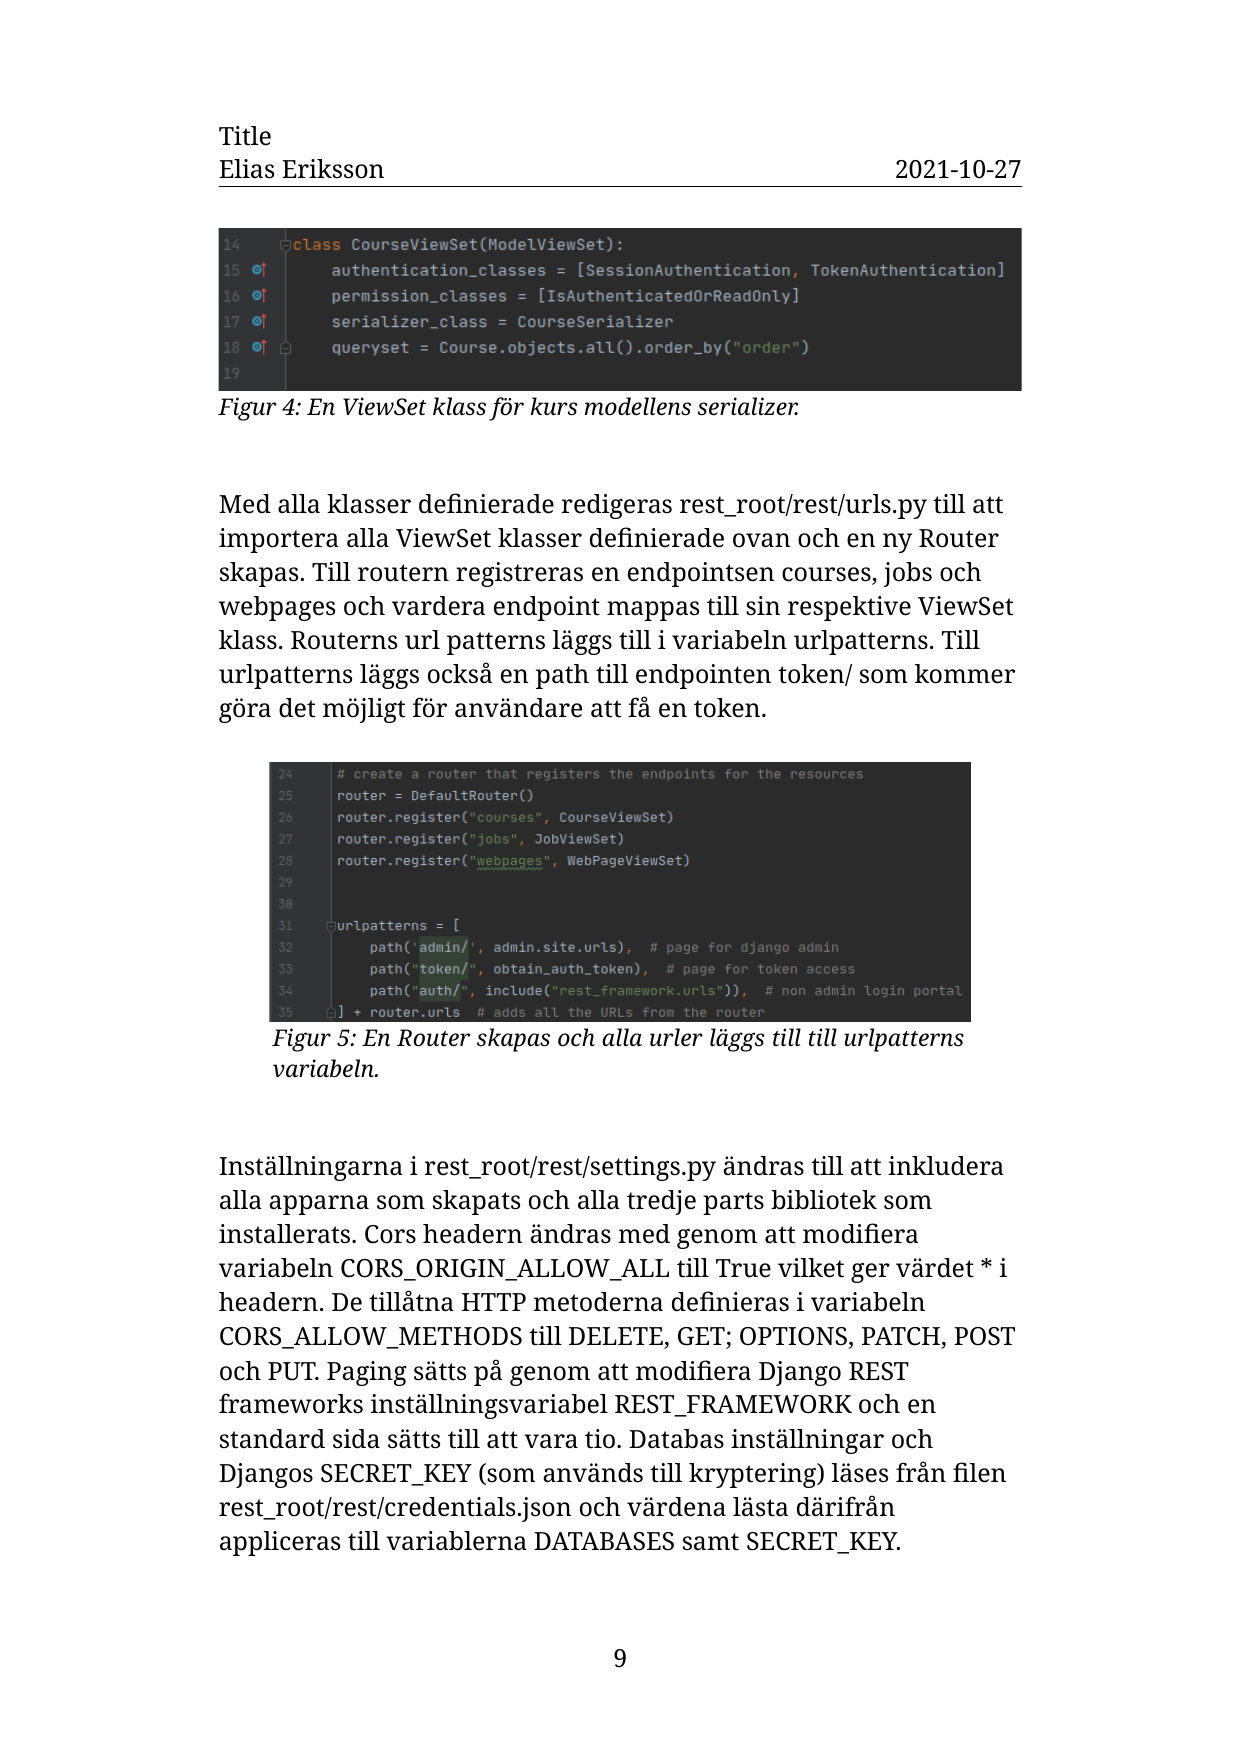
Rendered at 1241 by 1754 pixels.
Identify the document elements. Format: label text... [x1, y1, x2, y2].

picture [269, 762, 971, 1022]
text Inställningarna i rest_root/rest/settings.py ändras till att inkludera alla apparna som skapats och alla tredje parts bibliotek som installerats. Cors headern ändras med genom att modifiera variabeln CORS_ORIGIN_ALLOW_ALL till True vilket ger värdet * i headern. De tillåtna HTTP metoderna definieras i variabeln CORS_ALLOW_METHODS till DELETE, GET; OPTIONS, PATCH, POST och PUT. Paging sätts på genom att modifiera Django REST frameworks inställningsvariabel REST_FRAMEWORK och en standard sida sätts till att vara tio. Databas inställningar och Djangos SECRET_KEY (som används till kryptering) läses från filen rest_root/rest/credentials.json och värdena lästa därifrån appliceras till variablerna DATABASES samt SECRET_KEY. [218, 1149, 1022, 1557]
picture [218, 228, 1022, 391]
text Figur 4: En ViewSet klass för kurs modellens serializer. [218, 391, 1022, 422]
text Med alla klasser definierade redigeras rest_root/rest/urls.py till att importera alla ViewSet klasser definierade ovan och en ny Router skapas. Till routern registreras en endpointsen courses, jobs och webpages och vardera endpoint mappas till sin respektive ViewSet klass. Routerns url patterns läggs till i variabeln urlpatterns. Till urlpatterns läggs också en path till endpointen token/ som kommer göra det möjligt för användare att få en token. [218, 487, 1022, 725]
text Figur 5: En Router skapas och alla urler läggs till till urlpatterns variabeln. [273, 1022, 967, 1084]
